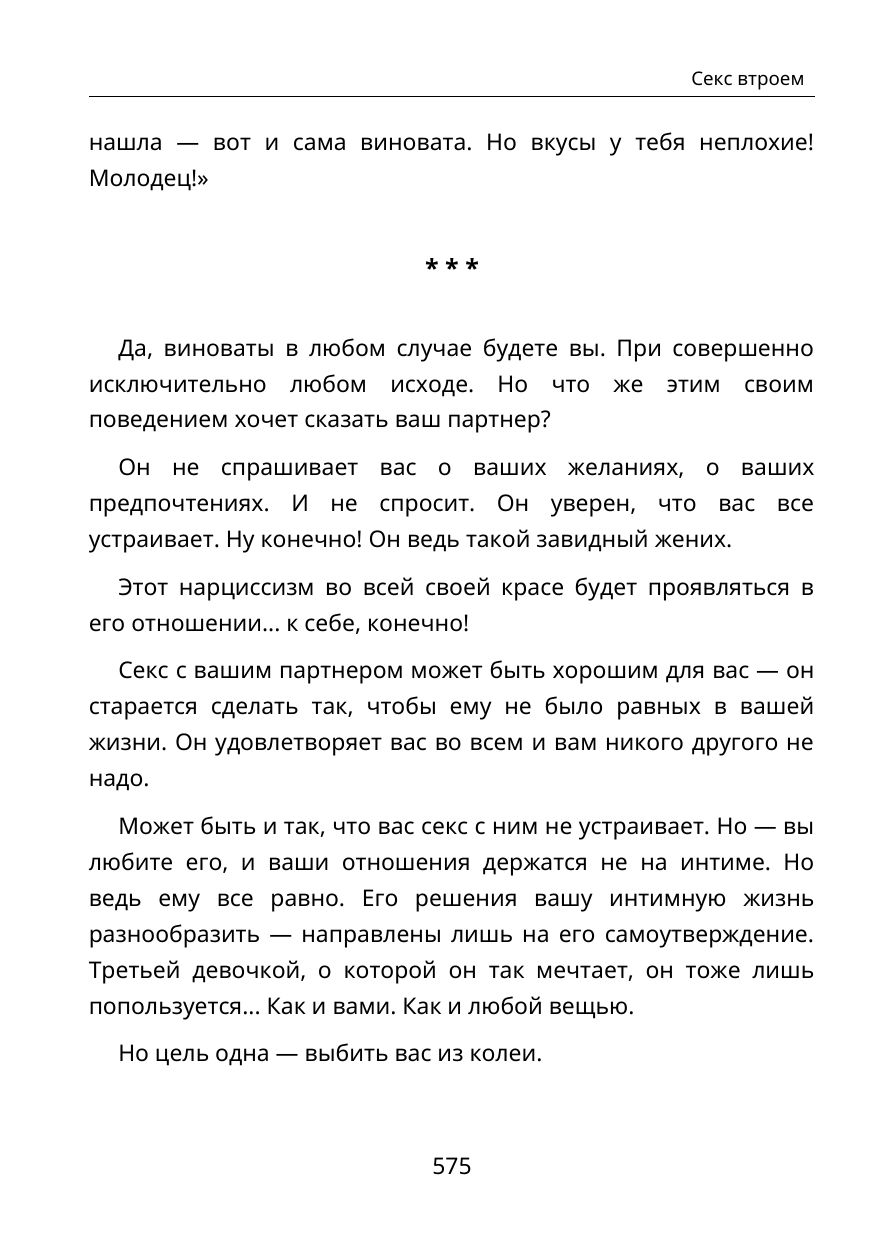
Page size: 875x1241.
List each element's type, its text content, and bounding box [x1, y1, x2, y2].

text Секс с вашим партнером может быть хорошим для вас — он старается сделать так, чтобы ему не было равных в вашей жизни. Он удовлетворяет вас во всем и вам никого другого не надо. [88, 654, 815, 793]
text Да, виноваты в любом случае будете вы. При совершенно исключительно любом исходе. Но что же этим своим поведением хочет сказать ваш партнер? [88, 332, 815, 435]
text Может быть и так, что вас секс с ним не устраивает. Но — вы любите его, и ваши отношения держатся не на интиме. Но ведь ему все равно. Его решения вашу интимную жизнь разнообразить — направлены лишь на его самоутверждение. Третьей девочкой, о которой он так мечтает, он тоже лишь попользуется... Как и вами. Как и любой вещью. [88, 810, 815, 1021]
text Но цель одна — выбить вас из колеи. [88, 1037, 815, 1068]
text нашла — вот и сама виновата. Но вкусы у тебя неплохие! Молодец!» [88, 126, 815, 193]
text Он не спрашивает вас о ваших желаниях, о ваших предпочтениях. И не спросит. Он уверен, что вас все устраивает. Ну конечно! Он ведь такой завидный жених. [88, 451, 815, 554]
text Этот нарциссизм во всей своей красе будет проявляться в его отношении... к себе, конечно! [88, 571, 815, 638]
subtitle * * * [88, 251, 815, 285]
